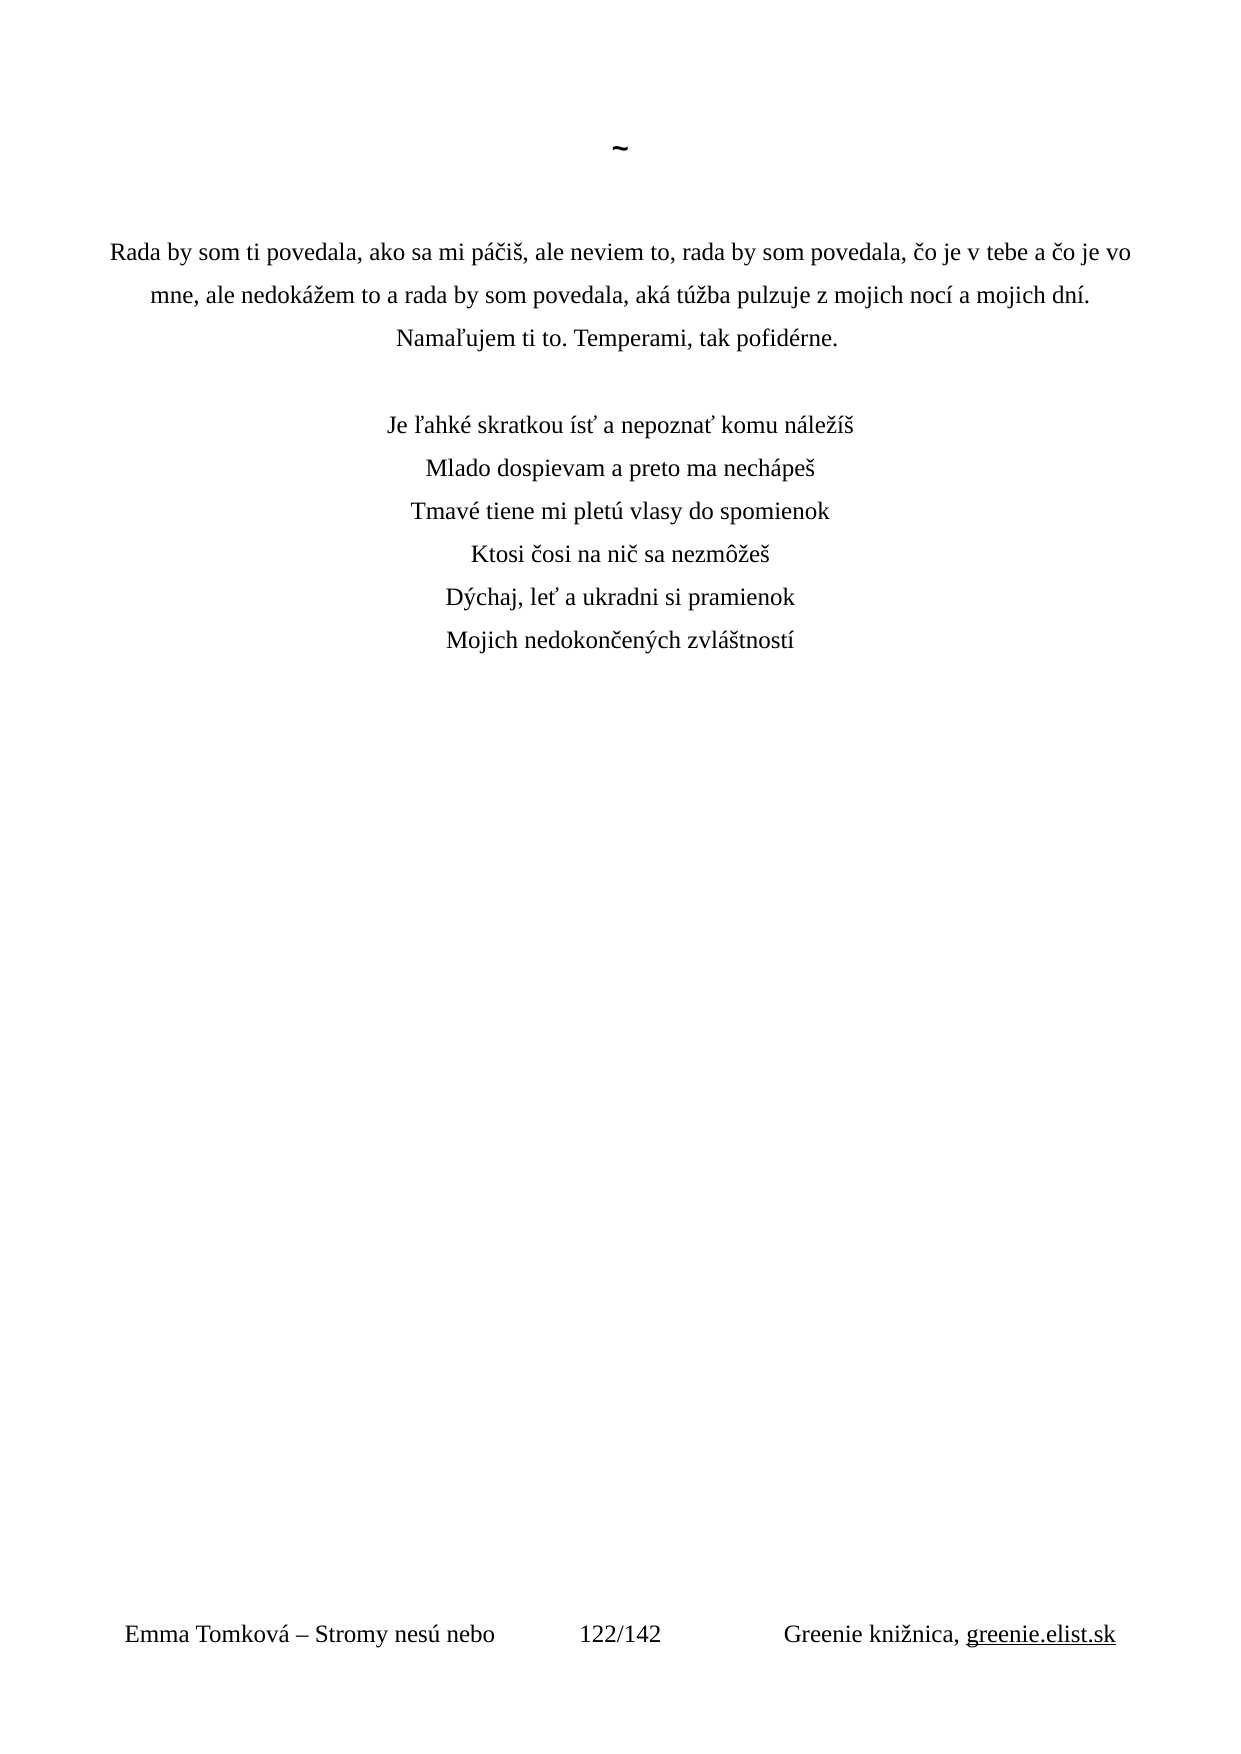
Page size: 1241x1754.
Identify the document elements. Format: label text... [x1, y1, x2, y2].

text Tmavé tiene mi pletú vlasy do spomienok [106, 496, 1134, 525]
text Mlado dospievam a preto ma nechápeš [106, 453, 1134, 482]
text Je ľahké skratkou ísť a nepoznať komu náležíš [106, 410, 1134, 438]
text Rada by som ti povedala, ako sa mi páčiš, ale neviem to, rada by som povedala, čo je v tebe a čo je vo mne, ale nedokážem to a rada by som povedala, aká túžba pulzuje z mojich nocí a mojich dní. Namaľujem ti to. Temperami, tak pofidérne. [106, 237, 1134, 352]
text Mojich nedokončených zvláštností [106, 625, 1134, 654]
subtitle ~ [106, 131, 1134, 165]
text Dýchaj, leť a ukradni si pramienok [106, 582, 1134, 611]
text Ktosi čosi na nič sa nezmôžeš [106, 539, 1134, 568]
